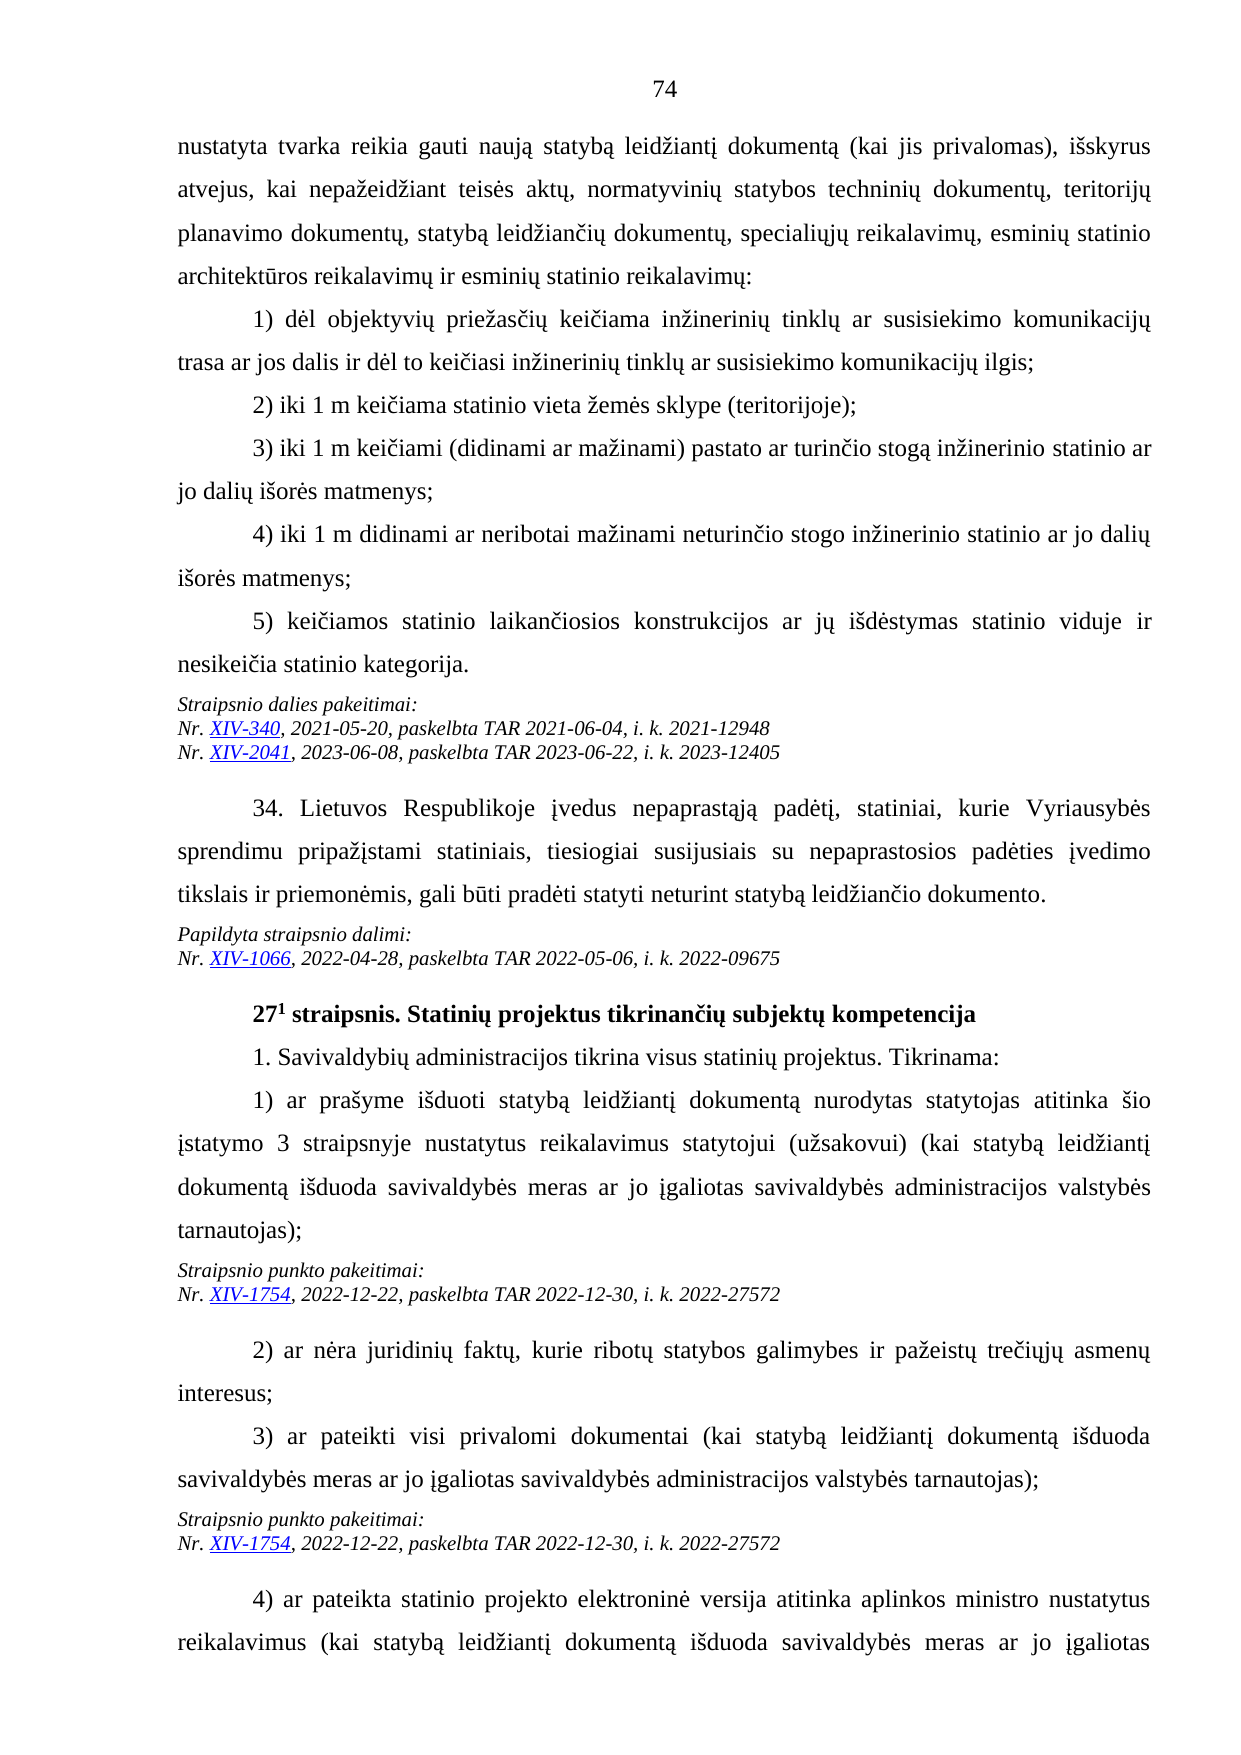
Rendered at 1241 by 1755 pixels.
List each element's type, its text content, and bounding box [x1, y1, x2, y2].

text 2) iki 1 m keičiama statinio vieta žemės sklype (teritorijoje); [177, 390, 1152, 419]
text Straipsnio punkto pakeitimai: [177, 1258, 1152, 1282]
text 3) ar pateikti visi privalomi dokumentai (kai statybą leidžiantį dokumentą išduoda savivaldybės meras ar jo įgaliotas savivaldybės administracijos valstybės tarnautojas); [177, 1421, 1152, 1493]
text Nr. XIV-340, 2021-05-20, paskelbta TAR 2021-06-04, i. k. 2021-12948 [177, 716, 1152, 740]
text 34. Lietuvos Respublikoje įvedus nepaprastąją padėtį, statiniai, kurie Vyriausybės sprendimu pripažįstami statiniais, tiesiogiai susijusiais su nepaprastosios padėties įvedimo tikslais ir priemonėmis, gali būti pradėti statyti neturint statybą leidžiančio dokumento. [177, 793, 1152, 908]
text 4) ar pateikta statinio projekto elektroninė versija atitinka aplinkos ministro nustatytus reikalavimus (kai statybą leidžiantį dokumentą išduoda savivaldybės meras ar jo įgaliotas [177, 1584, 1152, 1656]
text 271 straipsnis. Statinių projektus tikrinančių subjektų kompetencija [177, 999, 1152, 1028]
text Papildyta straipsnio dalimi: [177, 922, 1152, 946]
text Nr. XIV-2041, 2023-06-08, paskelbta TAR 2023-06-22, i. k. 2023-12405 [177, 740, 1152, 764]
text 1) ar prašyme išduoti statybą leidžiantį dokumentą nurodytas statytojas atitinka šio įstatymo 3 straipsnyje nustatytus reikalavimus statytojui (užsakovui) (kai statybą leidžiantį dokumentą išduoda savivaldybės meras ar jo įgaliotas savivaldybės administracijos valstybės tarnautojas); [177, 1085, 1152, 1243]
text Straipsnio dalies pakeitimai: [177, 692, 1152, 716]
text 1) dėl objektyvių priežasčių keičiama inžinerinių tinklų ar susisiekimo komunikacijų trasa ar jos dalis ir dėl to keičiasi inžinerinių tinklų ar susisiekimo komunikacijų ilgis; [177, 304, 1152, 376]
text 4) iki 1 m didinami ar neribotai mažinami neturinčio stogo inžinerinio statinio ar jo dalių išorės matmenys; [177, 519, 1152, 591]
text Nr. XIV-1066, 2022-04-28, paskelbta TAR 2022-05-06, i. k. 2022-09675 [177, 946, 1152, 970]
text 1. Savivaldybių administracijos tikrina visus statinių projektus. Tikrinama: [177, 1042, 1152, 1071]
text 2) ar nėra juridinių faktų, kurie ribotų statybos galimybes ir pažeistų trečiųjų asmenų interesus; [177, 1335, 1152, 1407]
text Straipsnio punkto pakeitimai: [177, 1507, 1152, 1531]
text nustatyta tvarka reikia gauti naują statybą leidžiantį dokumentą (kai jis privalomas), išskyrus atvejus, kai nepažeidžiant teisės aktų, normatyvinių statybos techninių dokumentų, teritorijų planavimo dokumentų, statybą leidžiančių dokumentų, specialiųjų reikalavimų, esminių statinio architektūros reikalavimų ir esminių statinio reikalavimų: [177, 131, 1152, 289]
text 3) iki 1 m keičiami (didinami ar mažinami) pastato ar turinčio stogą inžinerinio statinio ar jo dalių išorės matmenys; [177, 433, 1152, 505]
text Nr. XIV-1754, 2022-12-22, paskelbta TAR 2022-12-30, i. k. 2022-27572 [177, 1531, 1152, 1555]
text Nr. XIV-1754, 2022-12-22, paskelbta TAR 2022-12-30, i. k. 2022-27572 [177, 1282, 1152, 1306]
text 5) keičiamos statinio laikančiosios konstrukcijos ar jų išdėstymas statinio viduje ir nesikeičia statinio kategorija. [177, 606, 1152, 678]
